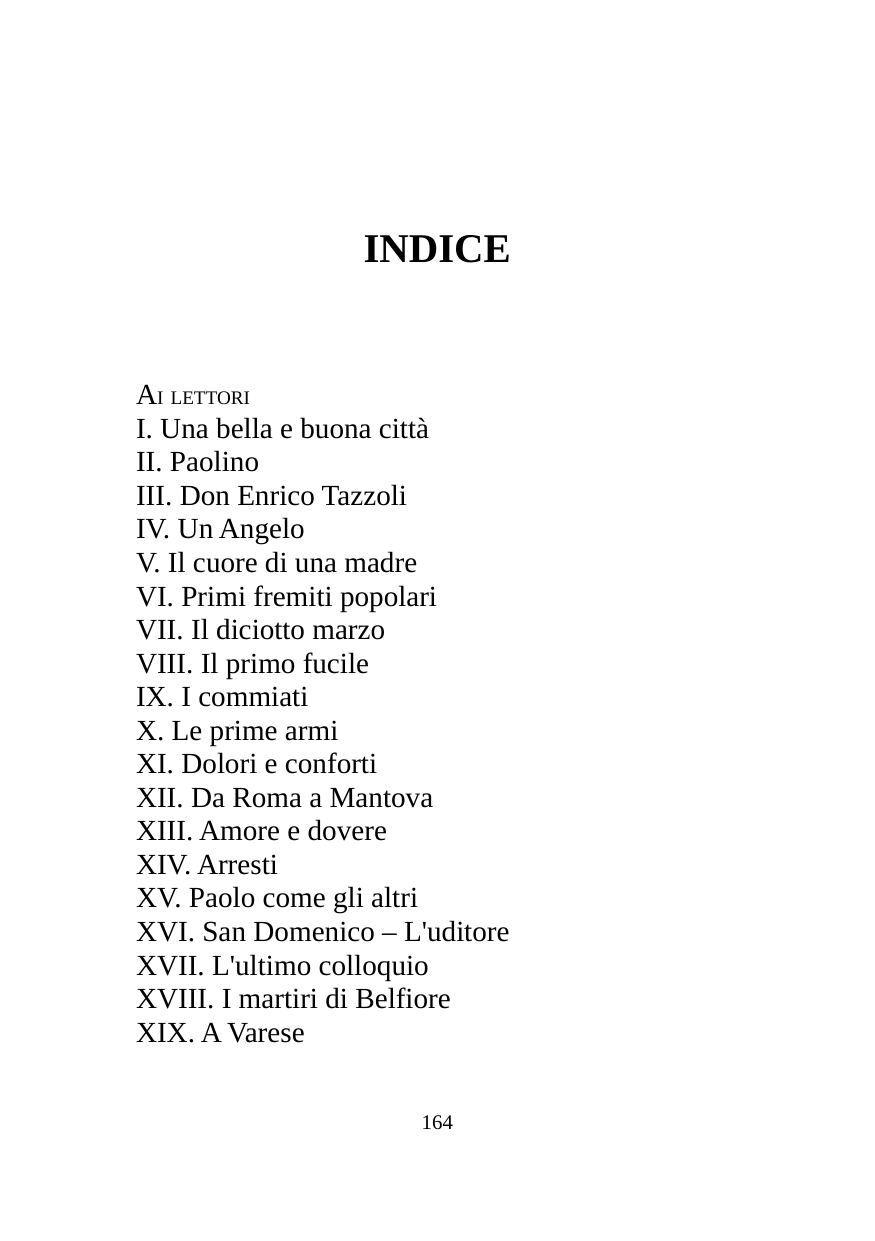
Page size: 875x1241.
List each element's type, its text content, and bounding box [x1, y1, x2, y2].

text III. Don Enrico Tazzoli [106, 478, 768, 512]
text XV. Paolo come gli altri [106, 881, 768, 914]
text V. Il cuore di una madre [106, 545, 768, 579]
text I. Una bella e buona città [106, 411, 768, 444]
text XVI. San Domenico – L'uditore [106, 914, 768, 948]
text XII. Da Roma a Mantova [106, 780, 768, 813]
text VIII. Il primo fucile [106, 646, 768, 679]
text XIII. Amore e dovere [106, 813, 768, 847]
text IX. I commiati [106, 679, 768, 713]
text XIX. A Varese [106, 1015, 768, 1048]
text XVII. L'ultimo colloquio [106, 948, 768, 981]
text Ai lettori [106, 377, 768, 411]
text II. Paolino [106, 444, 768, 478]
text VII. Il diciotto marzo [106, 612, 768, 646]
text X. Le prime armi [106, 713, 768, 746]
text IV. Un Angelo [106, 512, 768, 545]
text XI. Dolori e conforti [106, 746, 768, 780]
text VI. Primi fremiti popolari [106, 579, 768, 612]
text XVIII. I martiri di Belfiore [106, 981, 768, 1015]
text XIV. Arresti [106, 847, 768, 881]
subtitle INDICE [106, 224, 768, 271]
